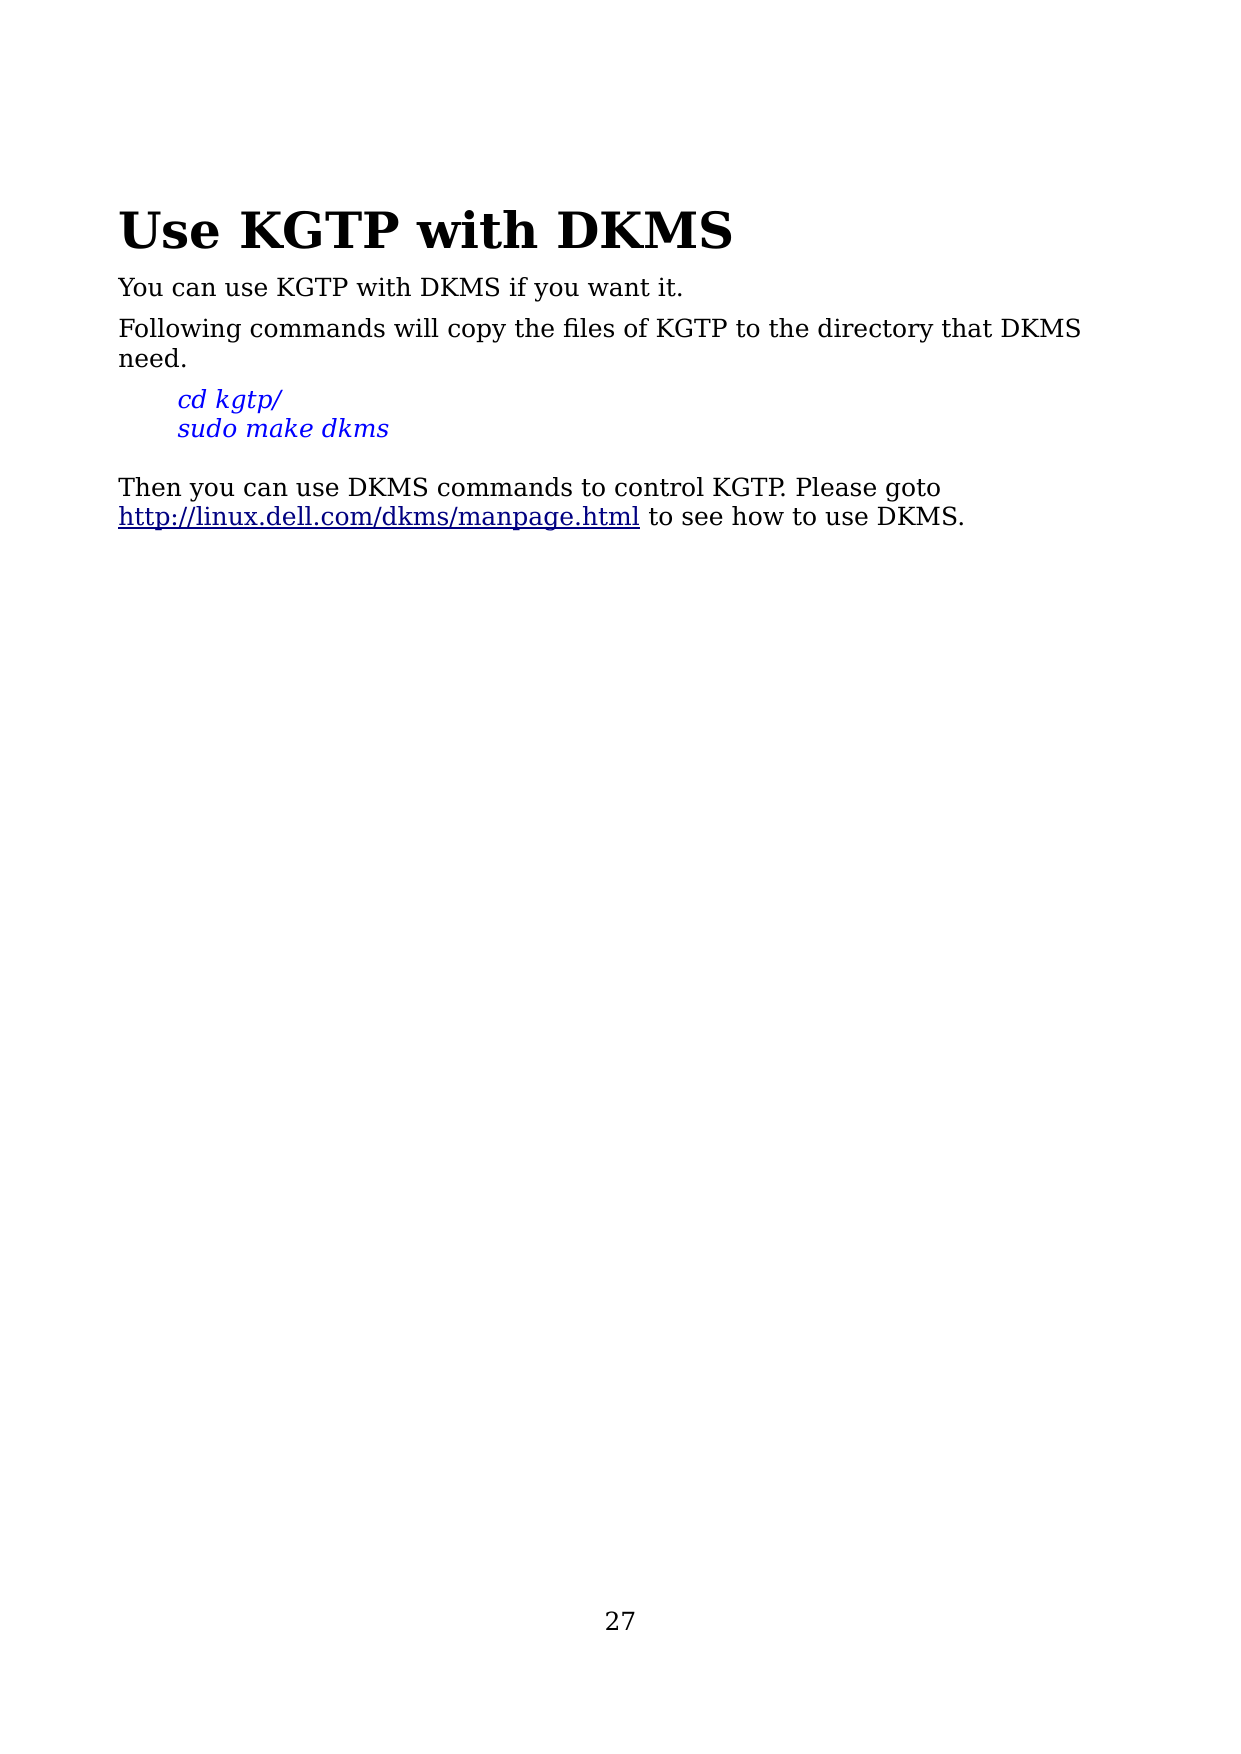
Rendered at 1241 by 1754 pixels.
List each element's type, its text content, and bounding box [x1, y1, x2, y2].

text Following commands will copy the files of KGTP to the directory that DKMS need. [118, 315, 1122, 373]
subtitle Use KGTP with DKMS [118, 202, 1122, 261]
text You can use KGTP with DKMS if you want it. [118, 273, 1122, 302]
text sudo make dkms [177, 415, 1063, 444]
text cd kgtp/ [177, 386, 1063, 415]
text Then you can use DKMS commands to control KGTP. Please goto http://linux.dell.com/dkms/manpage.html to see how to use DKMS. [118, 473, 1122, 531]
